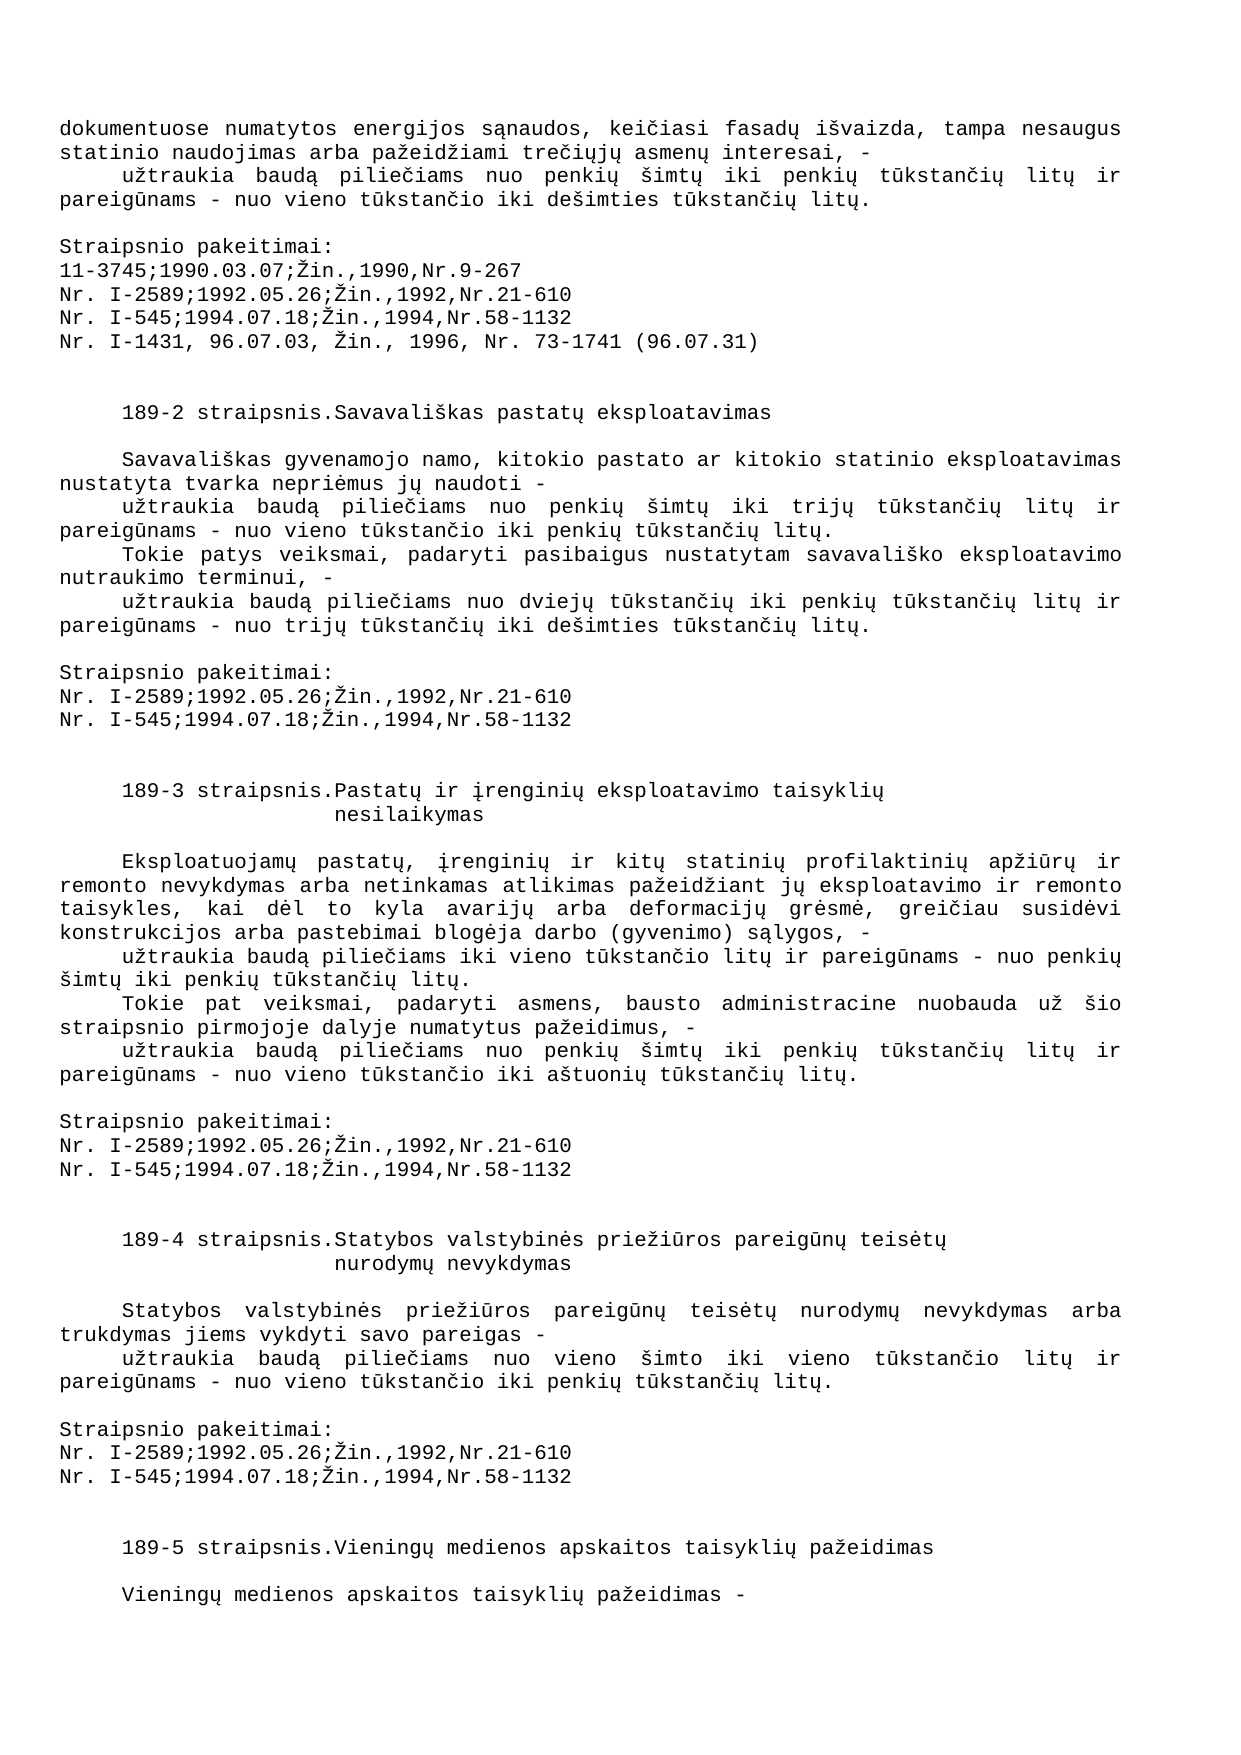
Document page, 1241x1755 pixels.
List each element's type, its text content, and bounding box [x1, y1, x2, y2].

text užtraukia baudą piliečiams nuo penkių šimtų iki penkių tūkstančių litų ir pareigūnams - nuo vieno tūkstančio iki aštuonių tūkstančių litų. [59, 1040, 1122, 1088]
text Vieningų medienos apskaitos taisyklių pažeidimas - [59, 1584, 1122, 1608]
text Eksploatuojamų pastatų, įrenginių ir kitų statinių profilaktinių apžiūrų ir remonto nevykdymas arba netinkamas atlikimas pažeidžiant jų eksploatavimo ir remonto taisykles, kai dėl to kyla avarijų arba deformacijų grėsmė, greičiau susidėvi konstrukcijos arba pastebimai blogėja darbo (gyvenimo) sąlygos, - [59, 851, 1122, 946]
text Nr. I-545;1994.07.18;Žin.,1994,Nr.58-1132 [59, 1466, 1122, 1489]
text Tokie pat veiksmai, padaryti asmens, bausto administracine nuobauda už šio straipsnio pirmojoje dalyje numatytus pažeidimus, - [59, 993, 1122, 1040]
text 189-2 straipsnis.Savavališkas pastatų eksploatavimas [59, 402, 1122, 426]
text Nr. I-545;1994.07.18;Žin.,1994,Nr.58-1132 [59, 1158, 1122, 1182]
text Straipsnio pakeitimai: [59, 236, 1122, 260]
text užtraukia baudą piliečiams iki vieno tūkstančio litų ir pareigūnams - nuo penkių šimtų iki penkių tūkstančių litų. [59, 946, 1122, 993]
text nesilaikymas [59, 804, 1122, 827]
text nurodymų nevykdymas [59, 1253, 1122, 1277]
text užtraukia baudą piliečiams nuo penkių šimtų iki trijų tūkstančių litų ir pareigūnams - nuo vieno tūkstančio iki penkių tūkstančių litų. [59, 496, 1122, 544]
text užtraukia baudą piliečiams nuo dviejų tūkstančių iki penkių tūkstančių litų ir pareigūnams - nuo trijų tūkstančių iki dešimties tūkstančių litų. [59, 591, 1122, 638]
text užtraukia baudą piliečiams nuo vieno šimto iki vieno tūkstančio litų ir pareigūnams - nuo vieno tūkstančio iki penkių tūkstančių litų. [59, 1348, 1122, 1395]
text 189-4 straipsnis.Statybos valstybinės priežiūros pareigūnų teisėtų [59, 1229, 1122, 1253]
text Nr. I-2589;1992.05.26;Žin.,1992,Nr.21-610 [59, 1135, 1122, 1158]
text Savavališkas gyvenamojo namo, kitokio pastato ar kitokio statinio eksploatavimas nustatyta tvarka nepriėmus jų naudoti - [59, 449, 1122, 496]
text Nr. I-545;1994.07.18;Žin.,1994,Nr.58-1132 [59, 709, 1122, 733]
text Straipsnio pakeitimai: [59, 662, 1122, 686]
text Nr. I-2589;1992.05.26;Žin.,1992,Nr.21-610 [59, 1442, 1122, 1466]
text 189-5 straipsnis.Vieningų medienos apskaitos taisyklių pažeidimas [59, 1537, 1122, 1561]
text Statybos valstybinės priežiūros pareigūnų teisėtų nurodymų nevykdymas arba trukdymas jiems vykdyti savo pareigas - [59, 1300, 1122, 1348]
text Straipsnio pakeitimai: [59, 1111, 1122, 1135]
text Nr. I-545;1994.07.18;Žin.,1994,Nr.58-1132 [59, 307, 1122, 331]
text Nr. I-2589;1992.05.26;Žin.,1992,Nr.21-610 [59, 284, 1122, 307]
text užtraukia baudą piliečiams nuo penkių šimtų iki penkių tūkstančių litų ir pareigūnams - nuo vieno tūkstančio iki dešimties tūkstančių litų. [59, 165, 1122, 213]
text dokumentuose numatytos energijos sąnaudos, keičiasi fasadų išvaizda, tampa nesaugus statinio naudojimas arba pažeidžiami trečiųjų asmenų interesai, - [59, 118, 1122, 165]
text 189-3 straipsnis.Pastatų ir įrenginių eksploatavimo taisyklių [59, 780, 1122, 804]
text Nr. I-1431, 96.07.03, Žin., 1996, Nr. 73-1741 (96.07.31) [59, 331, 1122, 354]
text Tokie patys veiksmai, padaryti pasibaigus nustatytam savavališko eksploatavimo nutraukimo terminui, - [59, 544, 1122, 591]
text 11-3745;1990.03.07;Žin.,1990,Nr.9-267 [59, 260, 1122, 284]
text Nr. I-2589;1992.05.26;Žin.,1992,Nr.21-610 [59, 686, 1122, 709]
text Straipsnio pakeitimai: [59, 1419, 1122, 1442]
